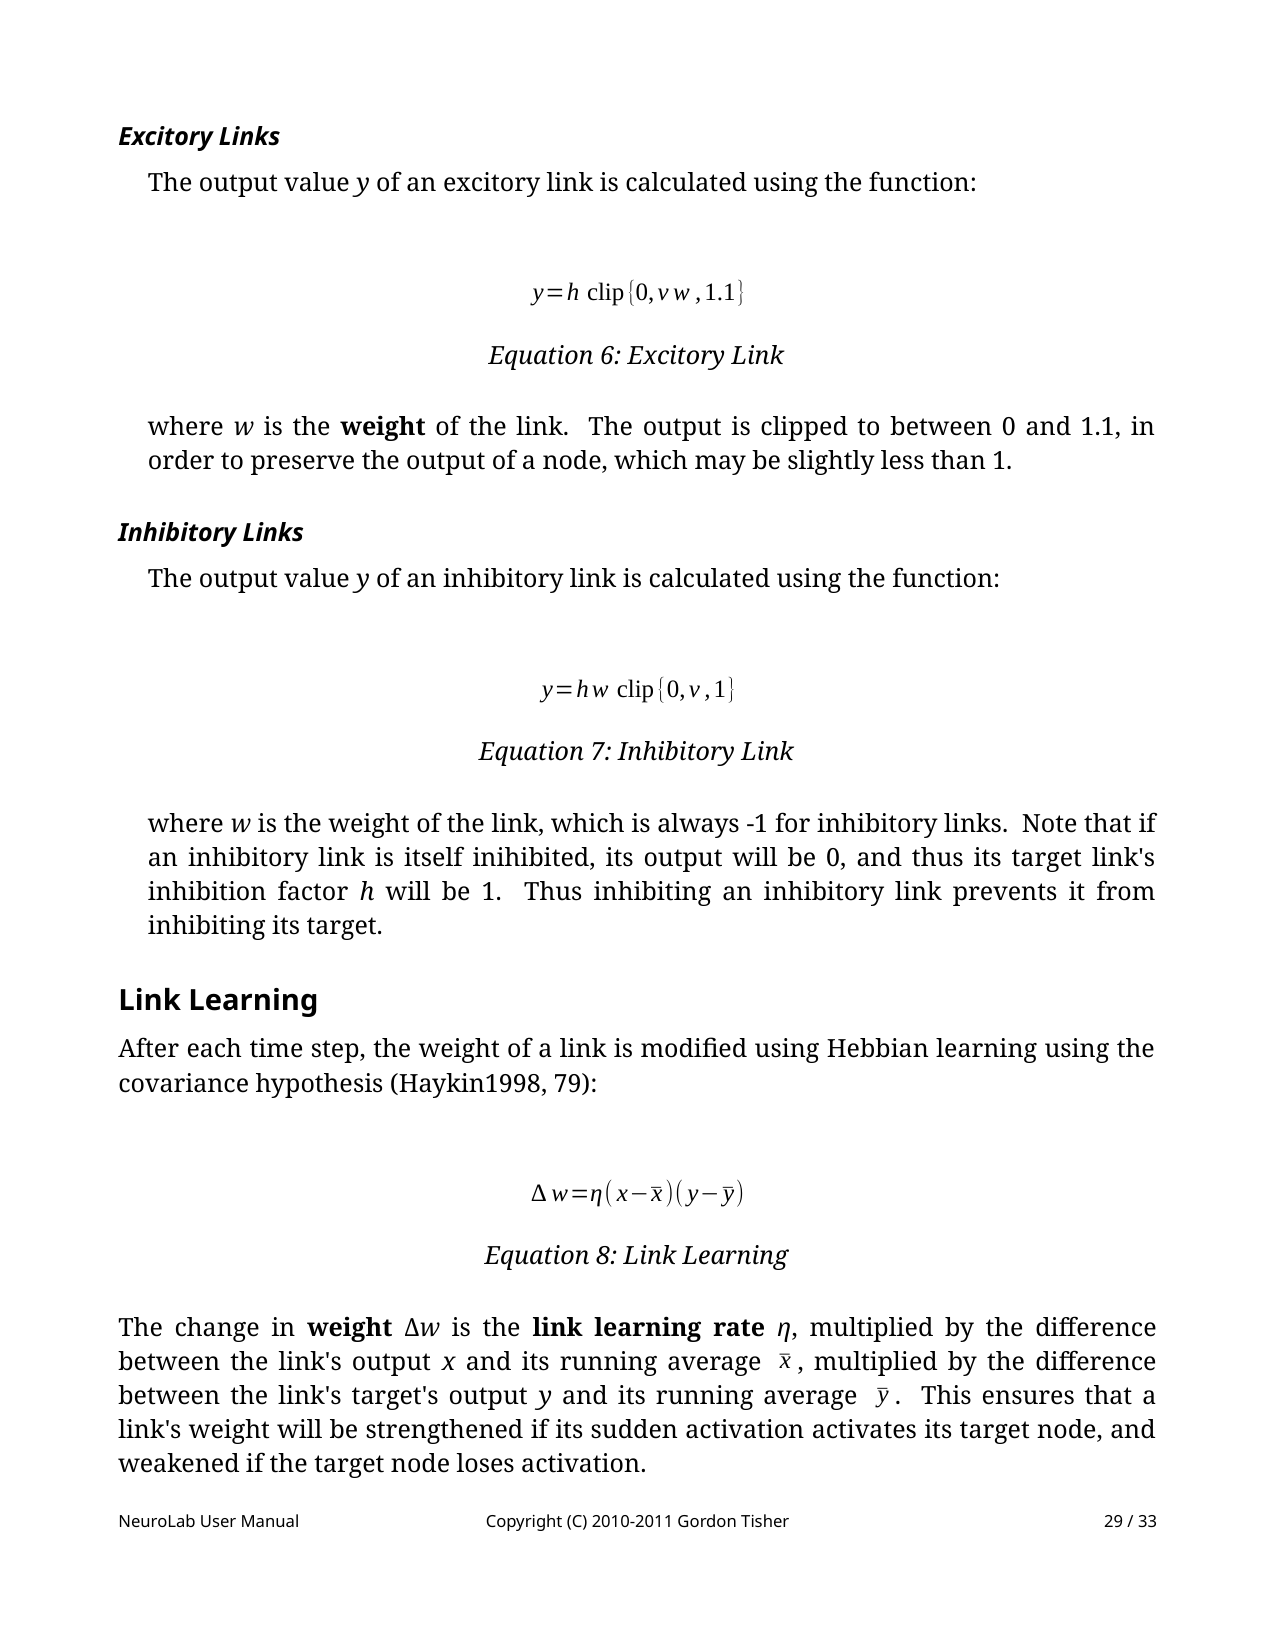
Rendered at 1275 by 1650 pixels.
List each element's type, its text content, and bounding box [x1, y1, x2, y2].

text where w is the weight of the link, which is always -1 for inhibitory links. Note that if an inhibitory link is itself inihibited, its output will be 0, and thus its target link's inhibition factor h will be 1. Thus inhibiting an inhibitory link prevents it from inhibiting its target. [148, 805, 1157, 941]
text After each time step, the weight of a link is modified using Hebbian learning using the covariance hypothesis (Haykin1998, 79): [118, 1031, 1157, 1099]
text The change in weight Δw is the link learning rate η, multiplied by the difference between the link's output x and its running average , multiplied by the difference between the link's target's output y and its running average . This ensures that a link's weight will be strengthened if its sudden activation activates its target node, and weakened if the target node loses activation. [118, 1309, 1157, 1480]
text Equation 6: Excitory Link [118, 249, 1157, 371]
text Equation 7: Inhibitory Link [118, 645, 1157, 768]
subtitle Inhibitory Links [118, 514, 1157, 548]
text Equation 8: Link Learning [118, 1149, 1157, 1272]
text where w is the weight of the link. The output is clipped to between 0 and 1.1, in order to preserve the output of a node, which may be slightly less than 1. [148, 409, 1157, 477]
text The output value y of an inhibitory link is calculated using the function: [148, 561, 1157, 595]
subtitle Excitory Links [118, 118, 1157, 152]
subtitle Link Learning [118, 979, 1157, 1019]
text The output value y of an excitory link is calculated using the function: [148, 165, 1157, 199]
